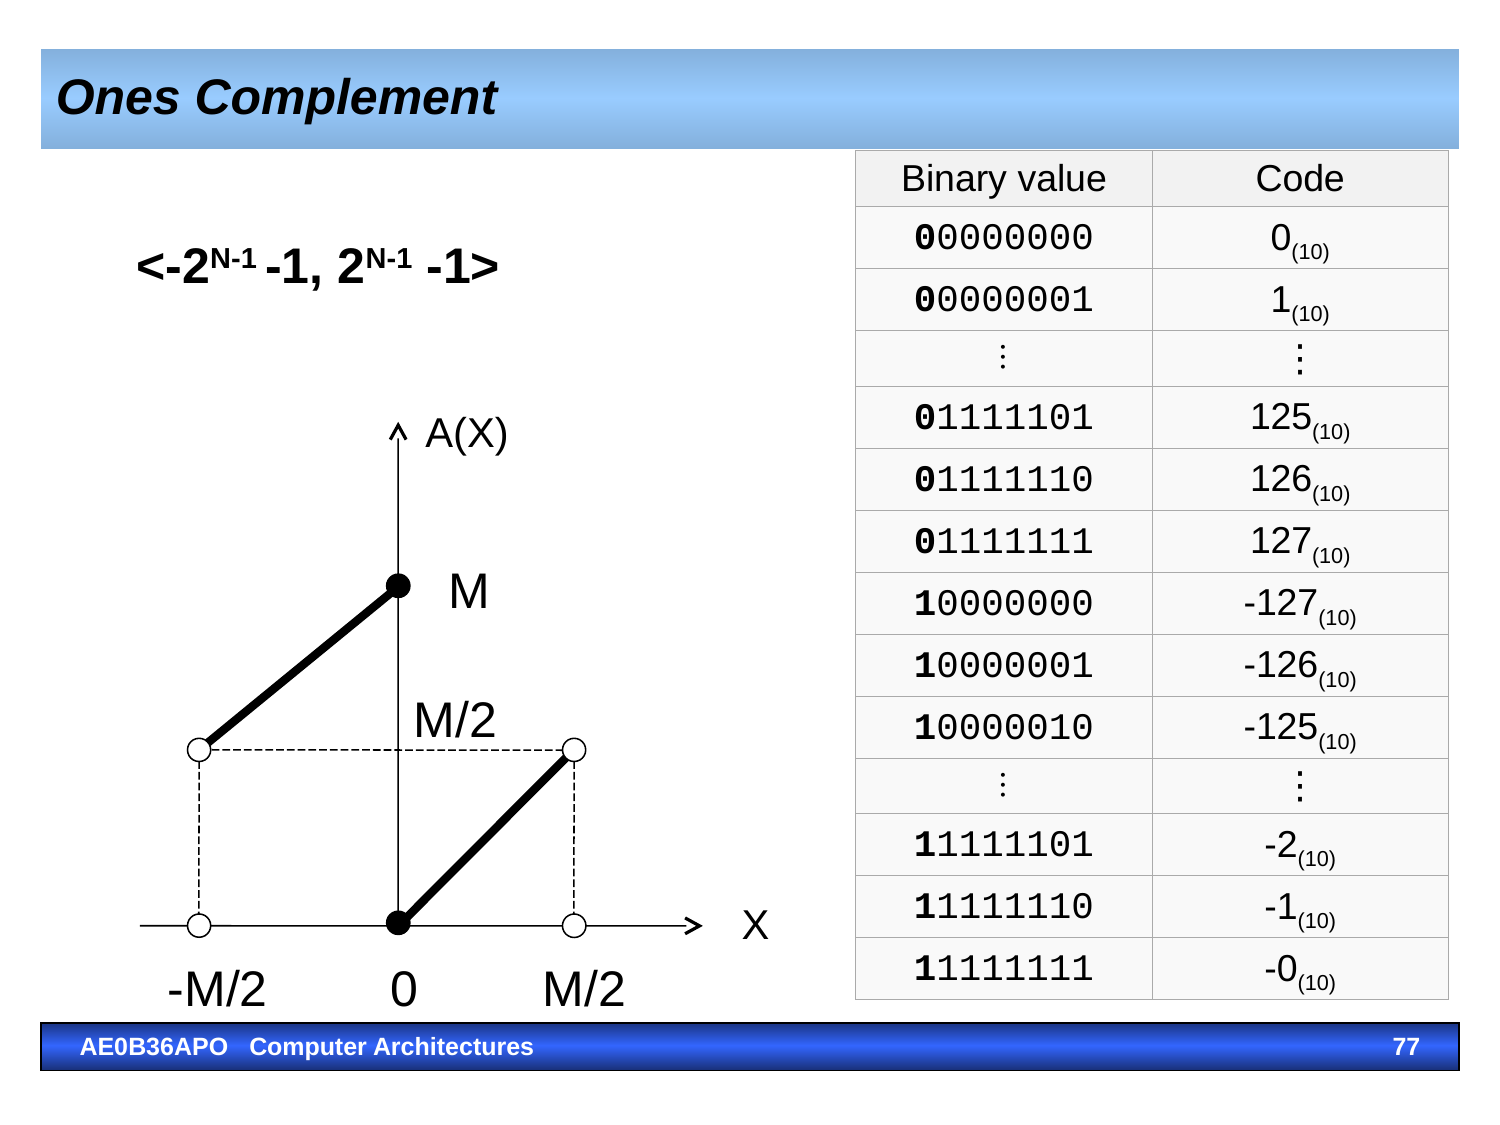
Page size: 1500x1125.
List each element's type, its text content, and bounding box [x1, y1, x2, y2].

table_cell -0(10) [1153, 938, 1448, 999]
table_cell 127(10) [1153, 511, 1448, 572]
text_box M/2 [527, 949, 641, 1025]
text_box [187, 738, 211, 762]
text_box -M/2 [152, 949, 283, 1025]
table_cell 1(10) [1153, 269, 1448, 330]
text_box AE0B36APO Computer Architectures [64, 1023, 1424, 1071]
table_cell 11111101 [856, 814, 1152, 875]
table_cell 01111101 [856, 387, 1152, 448]
table_cell 00000001 [856, 269, 1152, 330]
table_cell 11111110 [856, 876, 1152, 937]
table_cell 00000000 [856, 207, 1152, 268]
text_box M [433, 550, 506, 627]
text_box M/2 [398, 679, 513, 756]
table_cell 126(10) [1153, 449, 1448, 510]
table_cell 01111111 [856, 511, 1152, 572]
table_cell -1(10) [1153, 876, 1448, 937]
text_box [1340, 1023, 1436, 1070]
text_box [562, 913, 586, 938]
text_box A(X) [410, 398, 524, 464]
table_cell 0(10) [1153, 207, 1448, 268]
table_cell -126(10) [1153, 635, 1448, 696]
table_cell 10000000 [856, 573, 1152, 634]
text_box [386, 574, 410, 598]
table_cell 125(10) [1153, 387, 1448, 448]
table_cell ⋮ [1153, 331, 1448, 386]
text_box [187, 913, 211, 938]
text_box [386, 911, 410, 935]
table_cell -125(10) [1153, 697, 1448, 758]
table_cell 10000010 [856, 697, 1152, 758]
text_box [562, 738, 586, 762]
text_box 0 [375, 949, 433, 1025]
table_header Code [1153, 151, 1448, 206]
table_cell ⋮ [856, 759, 1152, 813]
table_header Binary value [856, 151, 1152, 206]
table_cell ⋮ [856, 331, 1152, 386]
table_cell 01111110 [856, 449, 1152, 510]
table_cell 10000001 [856, 635, 1152, 696]
table_cell ⋮ [1153, 759, 1448, 813]
text_box X [726, 890, 785, 957]
table_cell 11111111 [856, 938, 1152, 999]
text_box Ones Complement [41, 49, 1459, 149]
table_cell -127(10) [1153, 573, 1448, 634]
table_cell -2(10) [1153, 814, 1448, 875]
text_box <-2N-1 -1, 2N-1 -1> [0, 175, 821, 364]
